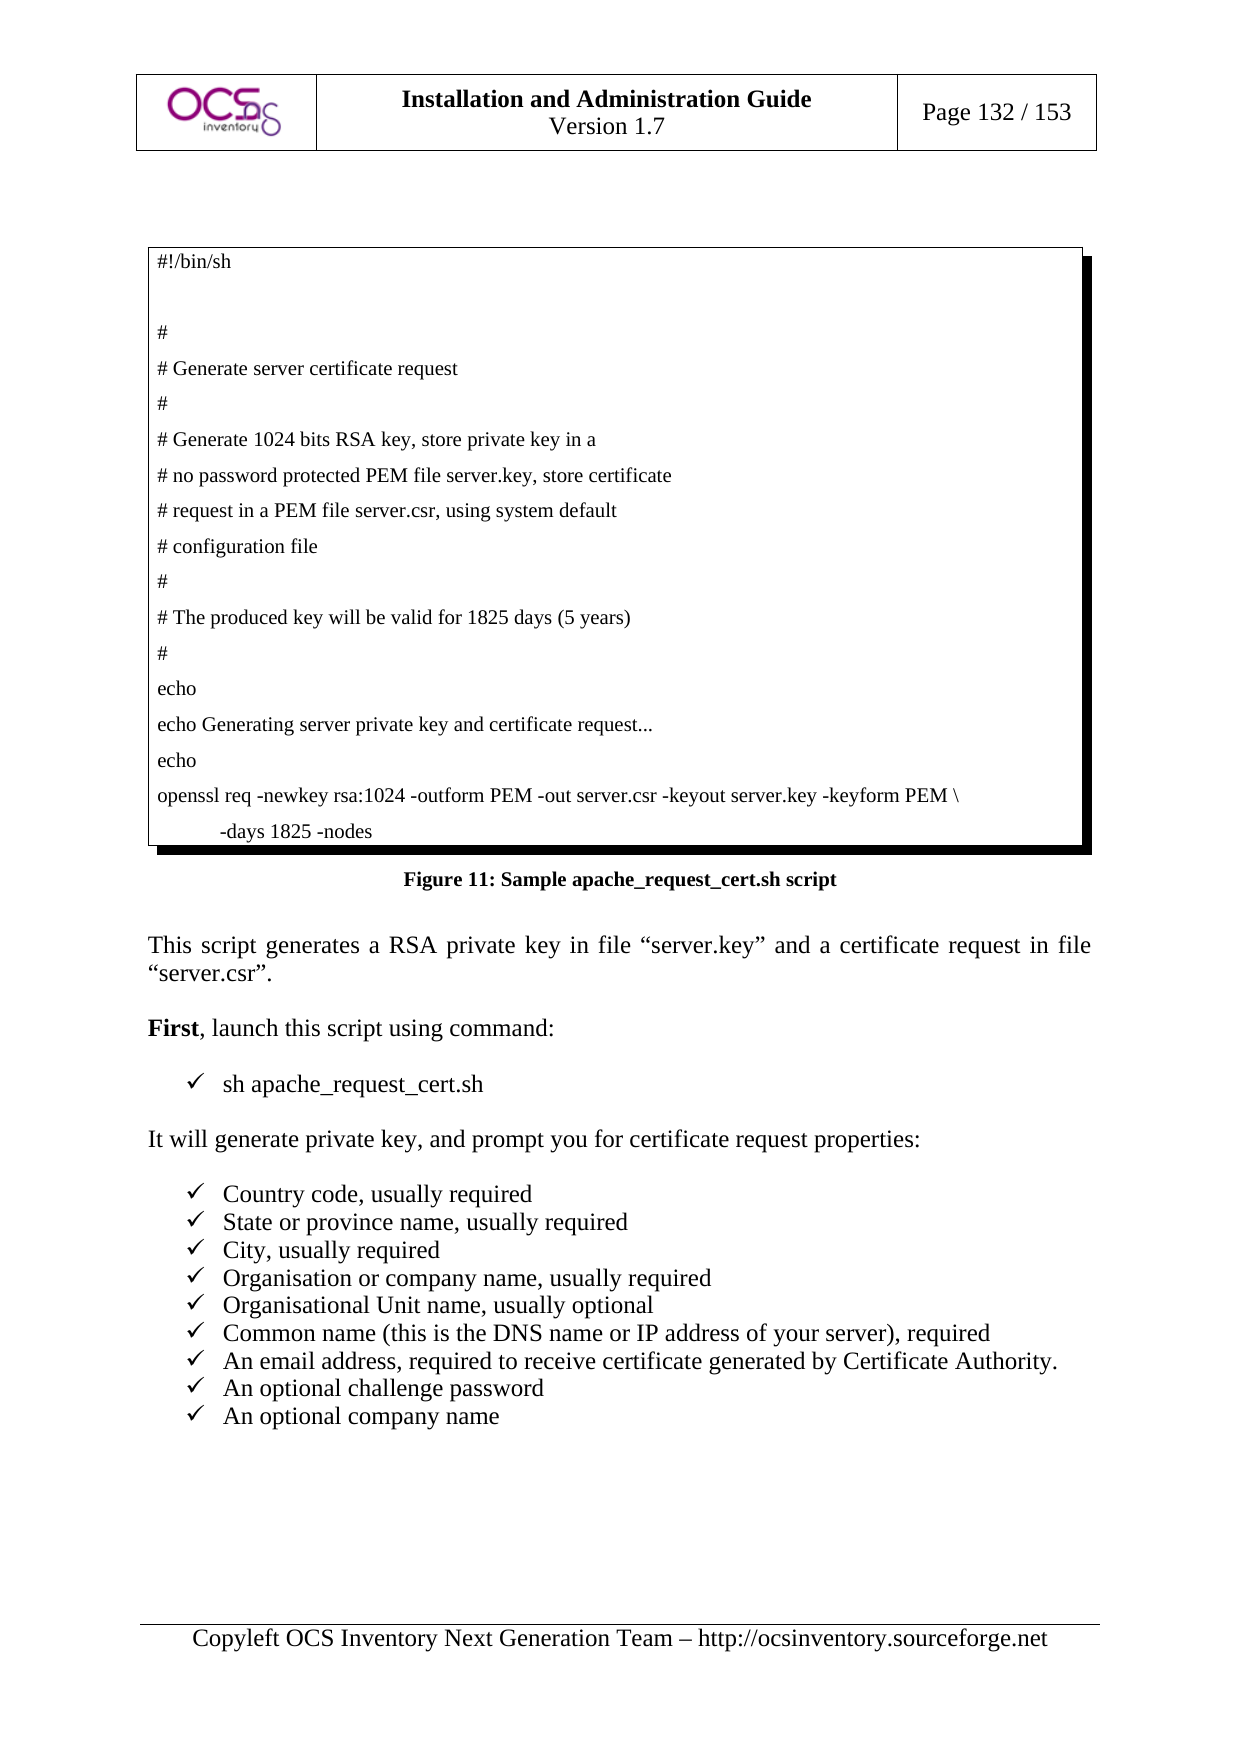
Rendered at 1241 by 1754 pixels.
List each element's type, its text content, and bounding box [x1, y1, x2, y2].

text #!/bin/sh [149, 248, 1082, 273]
list Organisation or company name, usually required [185, 1264, 1092, 1291]
text # [149, 318, 1082, 344]
text It will generate private key, and prompt you for certificate request properties: [148, 1125, 1092, 1153]
text This script generates a RSA private key in file “server.key” and a certificate request in file “server.csr”. [148, 931, 1092, 987]
list An optional challenge password [185, 1374, 1092, 1402]
text # [149, 389, 1082, 415]
text -days 1825 -nodes [149, 817, 1082, 845]
list State or province name, usually required [185, 1208, 1092, 1236]
list Country code, usually required [185, 1181, 1092, 1208]
list City, usually required [185, 1236, 1092, 1264]
text # [149, 567, 1082, 593]
list sh apache_request_cert.sh [185, 1070, 1092, 1097]
text Figure 11: Sample apache_request_cert.sh script [148, 868, 1092, 891]
list An email address, required to receive certificate generated by Certificate Authority. [185, 1347, 1092, 1374]
text echo [149, 674, 1082, 700]
text echo [149, 745, 1082, 772]
text # request in a PEM file server.csr, using system default [149, 496, 1082, 522]
text # no password protected PEM file server.key, store certificate [149, 460, 1082, 487]
list An optional company name [185, 1402, 1092, 1430]
text # [149, 638, 1082, 665]
text # Generate 1024 bits RSA key, store private key in a [149, 425, 1082, 451]
text # Generate server certificate request [149, 353, 1082, 380]
list Common name (this is the DNS name or IP address of your server), required [185, 1319, 1092, 1347]
text echo Generating server private key and certificate request... [149, 710, 1082, 736]
text openssl req -newkey rsa:1024 -outform PEM -out server.csr -keyout server.key -keyform PEM \ [149, 781, 1082, 807]
text # configuration file [149, 532, 1082, 558]
text # The produced key will be valid for 1825 days (5 years) [149, 603, 1082, 629]
picture [163, 83, 286, 141]
text First, launch this script using command: [148, 1014, 1092, 1042]
list Organisational Unit name, usually optional [185, 1291, 1092, 1319]
